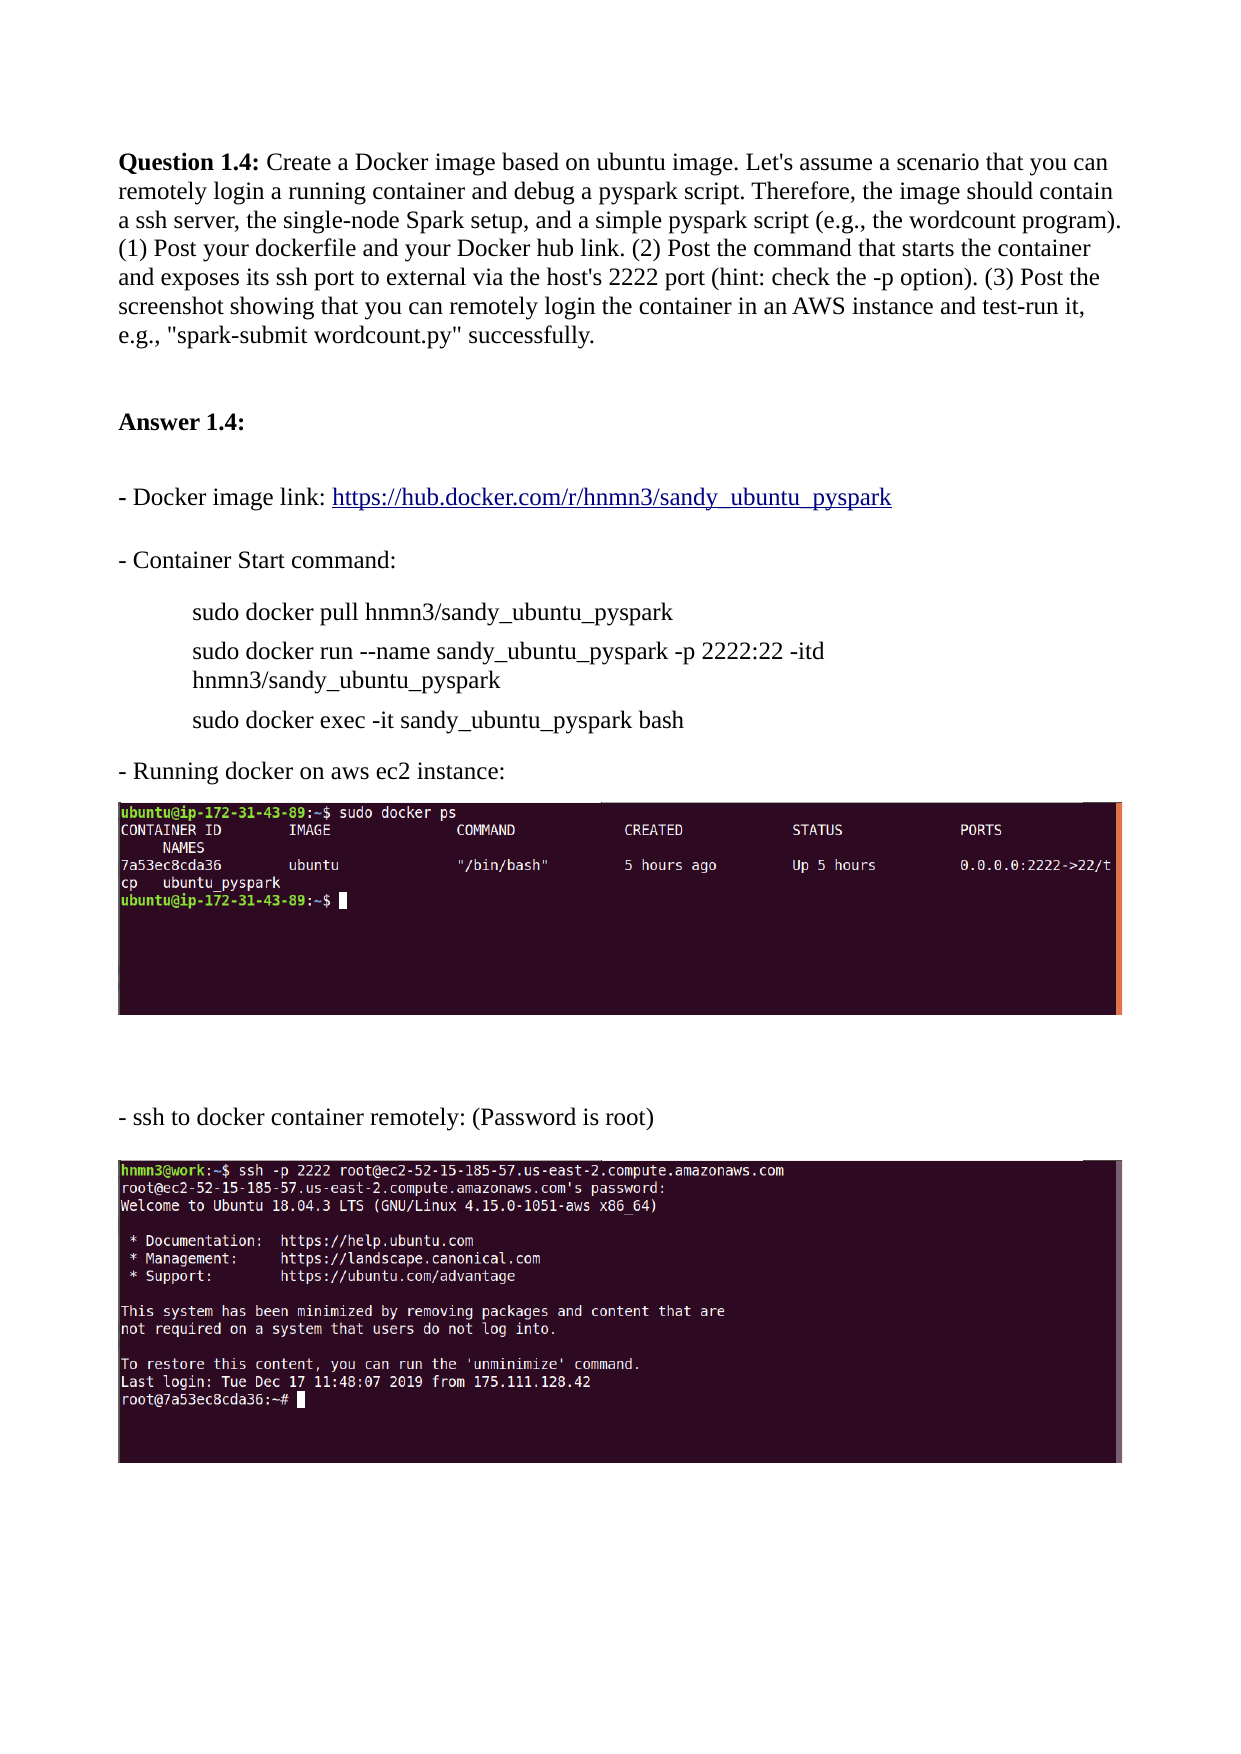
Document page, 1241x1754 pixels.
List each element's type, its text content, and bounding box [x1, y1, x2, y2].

text - Docker image link: https://hub.docker.com/r/hnmn3/sandy_ubuntu_pyspark [118, 482, 1122, 511]
text - ssh to docker container remotely: (Password is root) [118, 1102, 1122, 1131]
text sudo docker pull hnmn3/sandy_ubuntu_pyspark [118, 597, 1122, 626]
picture [118, 1160, 1123, 1463]
text - Container Start command: [118, 545, 1122, 574]
text Question 1.4: Create a Docker image based on ubuntu image. Let's assume a scenario that you can remotely login a running container and debug a pyspark script. Therefore, the image should contain a ssh server, the single-node Spark setup, and a simple pyspark script (e.g., the wordcount program). (1) Post your dockerfile and your Docker hub link. (2) Post the command that starts the container and exposes its ssh port to external via the host's 2222 port (hint: check the -p option). (3) Post the screenshot showing that you can remotely login the container in an AWS instance and test-run it, e.g., "spark-submit wordcount.py" successfully. [118, 147, 1122, 348]
text Answer 1.4: [118, 407, 1122, 436]
picture [118, 802, 1123, 1015]
text sudo docker exec -it sandy_ubuntu_pyspark bash [118, 705, 1122, 733]
text sudo docker run --name sandy_ubuntu_pyspark -p 2222:22 -itd hnmn3/sandy_ubuntu_pyspark [118, 636, 1122, 694]
text - Running docker on aws ec2 instance: [118, 756, 1122, 785]
